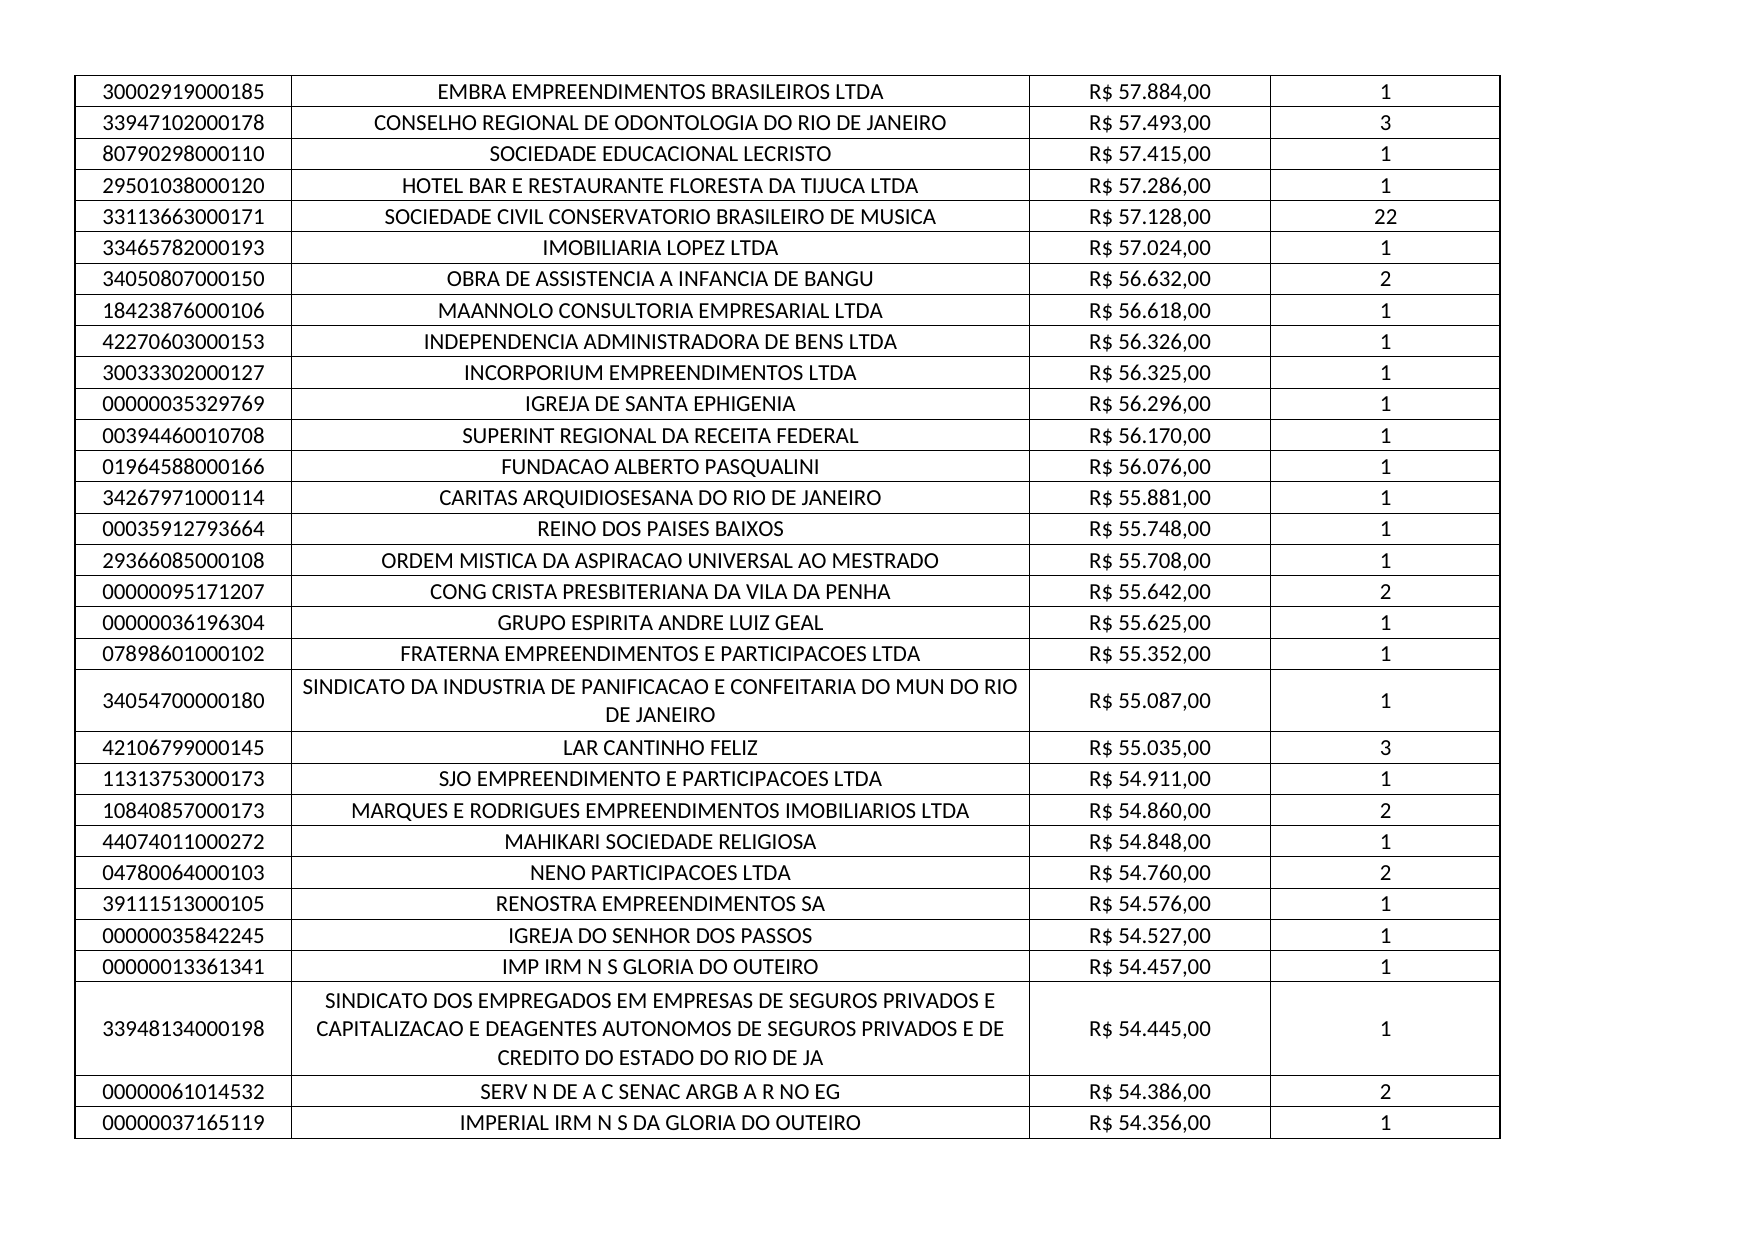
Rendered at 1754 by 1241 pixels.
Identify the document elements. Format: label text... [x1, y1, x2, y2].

table_cell CARITAS ARQUIDIOSESANA DO RIO DE JANEIRO [292, 482, 1029, 512]
table_cell SINDICATO DOS EMPREGADOS EM EMPRESAS DE SEGUROS PRIVADOS E CAPITALIZACAO E DEAGENTES AUTONOMOS DE SEGUROS PRIVADOS E DE CREDITO DO ESTADO DO RIO DE JA [292, 982, 1029, 1075]
table_cell SINDICATO DA INDUSTRIA DE PANIFICACAO E CONFEITARIA DO MUN DO RIO DE JANEIRO [292, 670, 1029, 731]
table_cell 3 [1271, 107, 1499, 137]
table_cell 1 [1271, 451, 1499, 481]
table_cell R$ 56.076,00 [1030, 451, 1270, 481]
table_cell ORDEM MISTICA DA ASPIRACAO UNIVERSAL AO MESTRADO [292, 545, 1029, 575]
table_cell 00000095171207 [76, 576, 291, 606]
table_cell 1 [1271, 670, 1499, 731]
table_cell OBRA DE ASSISTENCIA A INFANCIA DE BANGU [292, 264, 1029, 294]
table_cell R$ 54.860,00 [1030, 795, 1270, 825]
table_cell R$ 55.352,00 [1030, 639, 1270, 669]
table_cell FRATERNA EMPREENDIMENTOS E PARTICIPACOES LTDA [292, 639, 1029, 669]
table_cell 2 [1271, 576, 1499, 606]
table_cell 1 [1271, 889, 1499, 919]
table_cell CONG CRISTA PRESBITERIANA DA VILA DA PENHA [292, 576, 1029, 606]
table_cell 42270603000153 [76, 326, 291, 356]
table_cell SOCIEDADE EDUCACIONAL LECRISTO [292, 139, 1029, 169]
table_cell SUPERINT REGIONAL DA RECEITA FEDERAL [292, 420, 1029, 450]
table_cell 1 [1271, 482, 1499, 512]
table_cell 1 [1271, 764, 1499, 794]
table_cell 1 [1271, 514, 1499, 544]
table_cell IGREJA DE SANTA EPHIGENIA [292, 389, 1029, 419]
table_cell 2 [1271, 857, 1499, 887]
table_cell R$ 57.493,00 [1030, 107, 1270, 137]
table_cell 00394460010708 [76, 420, 291, 450]
table_cell 00000036196304 [76, 607, 291, 637]
table_cell R$ 55.087,00 [1030, 670, 1270, 731]
table_cell 00035912793664 [76, 514, 291, 544]
table_cell 1 [1271, 920, 1499, 950]
table_cell 80790298000110 [76, 139, 291, 169]
table_cell 00000037165119 [76, 1107, 291, 1137]
table_cell 01964588000166 [76, 451, 291, 481]
table_cell R$ 56.296,00 [1030, 389, 1270, 419]
table_cell 2 [1271, 1076, 1499, 1106]
table_cell R$ 54.576,00 [1030, 889, 1270, 919]
table_cell R$ 57.884,00 [1030, 76, 1270, 106]
table_cell LAR CANTINHO FELIZ [292, 732, 1029, 762]
table_cell R$ 54.445,00 [1030, 982, 1270, 1075]
table_cell 1 [1271, 826, 1499, 856]
table_cell MAANNOLO CONSULTORIA EMPRESARIAL LTDA [292, 295, 1029, 325]
table_cell 1 [1271, 951, 1499, 981]
table_cell INDEPENDENCIA ADMINISTRADORA DE BENS LTDA [292, 326, 1029, 356]
table_cell R$ 57.024,00 [1030, 232, 1270, 262]
table_cell 1 [1271, 170, 1499, 200]
table_cell 1 [1271, 545, 1499, 575]
table_cell RENOSTRA EMPREENDIMENTOS SA [292, 889, 1029, 919]
table_cell IMPERIAL IRM N S DA GLORIA DO OUTEIRO [292, 1107, 1029, 1137]
table_cell 33113663000171 [76, 201, 291, 231]
table_cell R$ 55.748,00 [1030, 514, 1270, 544]
table_cell 04780064000103 [76, 857, 291, 887]
table_cell IMP IRM N S GLORIA DO OUTEIRO [292, 951, 1029, 981]
table_cell NENO PARTICIPACOES LTDA [292, 857, 1029, 887]
table_cell 22 [1271, 201, 1499, 231]
table_cell 07898601000102 [76, 639, 291, 669]
table_cell 10840857000173 [76, 795, 291, 825]
table_cell 39111513000105 [76, 889, 291, 919]
table_cell 34050807000150 [76, 264, 291, 294]
table_cell R$ 56.618,00 [1030, 295, 1270, 325]
table_cell R$ 54.848,00 [1030, 826, 1270, 856]
table_cell HOTEL BAR E RESTAURANTE FLORESTA DA TIJUCA LTDA [292, 170, 1029, 200]
table_cell GRUPO ESPIRITA ANDRE LUIZ GEAL [292, 607, 1029, 637]
table_cell 33948134000198 [76, 982, 291, 1075]
table_cell IMOBILIARIA LOPEZ LTDA [292, 232, 1029, 262]
table_cell R$ 56.325,00 [1030, 357, 1270, 387]
table_cell 1 [1271, 326, 1499, 356]
table_cell 1 [1271, 639, 1499, 669]
table_cell MARQUES E RODRIGUES EMPREENDIMENTOS IMOBILIARIOS LTDA [292, 795, 1029, 825]
table_cell 3 [1271, 732, 1499, 762]
table_cell R$ 56.326,00 [1030, 326, 1270, 356]
table_cell 29366085000108 [76, 545, 291, 575]
table_cell R$ 55.625,00 [1030, 607, 1270, 637]
table_cell 1 [1271, 139, 1499, 169]
table_cell 44074011000272 [76, 826, 291, 856]
table_cell SJO EMPREENDIMENTO E PARTICIPACOES LTDA [292, 764, 1029, 794]
table_cell CONSELHO REGIONAL DE ODONTOLOGIA DO RIO DE JANEIRO [292, 107, 1029, 137]
table_cell 1 [1271, 232, 1499, 262]
table_cell SERV N DE A C SENAC ARGB A R NO EG [292, 1076, 1029, 1106]
table_cell 34054700000180 [76, 670, 291, 731]
table_cell 33465782000193 [76, 232, 291, 262]
table_cell 1 [1271, 982, 1499, 1075]
table_cell 11313753000173 [76, 764, 291, 794]
table_cell R$ 55.035,00 [1030, 732, 1270, 762]
table_cell 1 [1271, 295, 1499, 325]
table_cell 1 [1271, 607, 1499, 637]
table_cell R$ 56.170,00 [1030, 420, 1270, 450]
table_cell 30002919000185 [76, 76, 291, 106]
table_cell FUNDACAO ALBERTO PASQUALINI [292, 451, 1029, 481]
table_cell SOCIEDADE CIVIL CONSERVATORIO BRASILEIRO DE MUSICA [292, 201, 1029, 231]
table_cell 18423876000106 [76, 295, 291, 325]
table_cell R$ 54.457,00 [1030, 951, 1270, 981]
table_cell 2 [1271, 795, 1499, 825]
table_cell IGREJA DO SENHOR DOS PASSOS [292, 920, 1029, 950]
table_cell R$ 57.415,00 [1030, 139, 1270, 169]
table_cell 00000035842245 [76, 920, 291, 950]
table_cell R$ 56.632,00 [1030, 264, 1270, 294]
table_cell R$ 55.642,00 [1030, 576, 1270, 606]
table_cell 1 [1271, 389, 1499, 419]
table_cell 1 [1271, 357, 1499, 387]
table_cell EMBRA EMPREENDIMENTOS BRASILEIROS LTDA [292, 76, 1029, 106]
table_cell 1 [1271, 1107, 1499, 1137]
table_cell REINO DOS PAISES BAIXOS [292, 514, 1029, 544]
table_cell 00000013361341 [76, 951, 291, 981]
table_cell R$ 54.356,00 [1030, 1107, 1270, 1137]
table_cell R$ 57.128,00 [1030, 201, 1270, 231]
table_cell R$ 54.760,00 [1030, 857, 1270, 887]
table_cell 29501038000120 [76, 170, 291, 200]
table_cell 1 [1271, 76, 1499, 106]
table_cell 30033302000127 [76, 357, 291, 387]
table_cell R$ 54.911,00 [1030, 764, 1270, 794]
table_cell R$ 54.386,00 [1030, 1076, 1270, 1106]
table_cell R$ 54.527,00 [1030, 920, 1270, 950]
table_cell 2 [1271, 264, 1499, 294]
table_cell INCORPORIUM EMPREENDIMENTOS LTDA [292, 357, 1029, 387]
table_cell R$ 57.286,00 [1030, 170, 1270, 200]
table_cell 00000061014532 [76, 1076, 291, 1106]
table_cell R$ 55.708,00 [1030, 545, 1270, 575]
table_cell MAHIKARI SOCIEDADE RELIGIOSA [292, 826, 1029, 856]
table_cell 1 [1271, 420, 1499, 450]
table_cell 00000035329769 [76, 389, 291, 419]
table_cell 34267971000114 [76, 482, 291, 512]
table_cell 33947102000178 [76, 107, 291, 137]
table_cell 42106799000145 [76, 732, 291, 762]
table_cell R$ 55.881,00 [1030, 482, 1270, 512]
